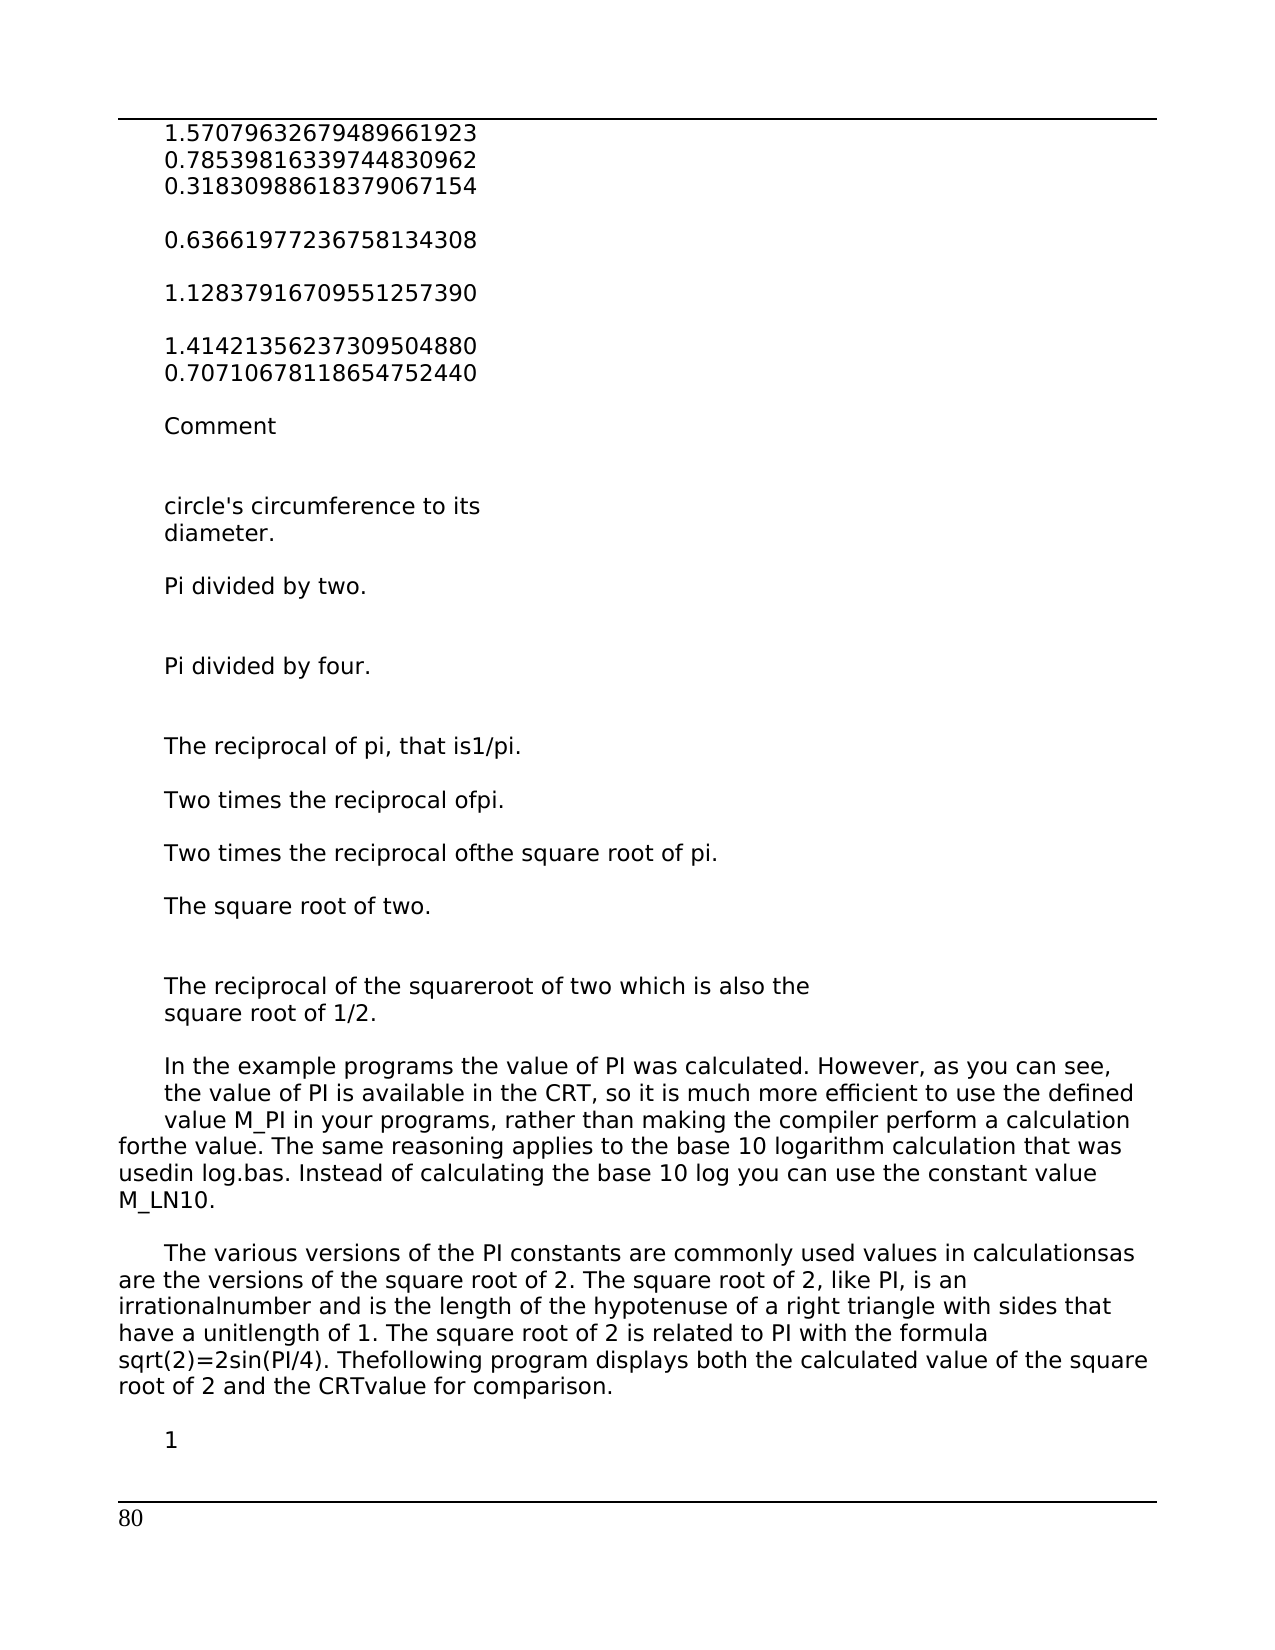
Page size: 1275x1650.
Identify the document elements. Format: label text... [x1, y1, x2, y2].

text circle's circumference to its [118, 493, 1157, 520]
text Two times the reciprocal ofpi. [118, 787, 1157, 813]
text Pi divided by two. [118, 573, 1157, 600]
text 1.57079632679489661923 [118, 120, 1157, 147]
text 0.78539816339744830962 [118, 147, 1157, 173]
text The reciprocal of pi, that is1/pi. [118, 733, 1157, 760]
text The various versions of the PI constants are commonly used values in calculationsas are the versions of the square root of 2. The square root of 2, like PI, is an irrationalnumber and is the length of the hypotenuse of a right triangle with sides that have a unitlength of 1. The square root of 2 is related to PI with the formula sqrt(2)=2sin(PI/4). Thefollowing program displays both the calculated value of the square root of 2 and the CRTvalue for comparison. [118, 1240, 1157, 1400]
text The reciprocal of the squareroot of two which is also the [118, 973, 1157, 1000]
text diameter. [118, 520, 1157, 547]
text 0.70710678118654752440 [118, 360, 1157, 387]
text In the example programs the value of PI was calculated. However, as you can see, [118, 1053, 1157, 1080]
text the value of PI is available in the CRT, so it is much more efficient to use the defined [118, 1080, 1157, 1107]
text 0.31830988618379067154 [118, 173, 1157, 200]
text Two times the reciprocal ofthe square root of pi. [118, 840, 1157, 867]
text Pi divided by four. [118, 653, 1157, 680]
text 0.63661977236758134308 [118, 227, 1157, 253]
text Comment [118, 413, 1157, 440]
text The square root of two. [118, 893, 1157, 920]
text 1.41421356237309504880 [118, 333, 1157, 360]
text 1.12837916709551257390 [118, 280, 1157, 307]
text 1 [118, 1427, 1157, 1453]
text square root of 1/2. [118, 1000, 1157, 1027]
text value M_PI in your programs, rather than making the compiler perform a calculation forthe value. The same reasoning applies to the base 10 logarithm calculation that was usedin log.bas. Instead of calculating the base 10 log you can use the constant value M_LN10. [118, 1107, 1157, 1213]
